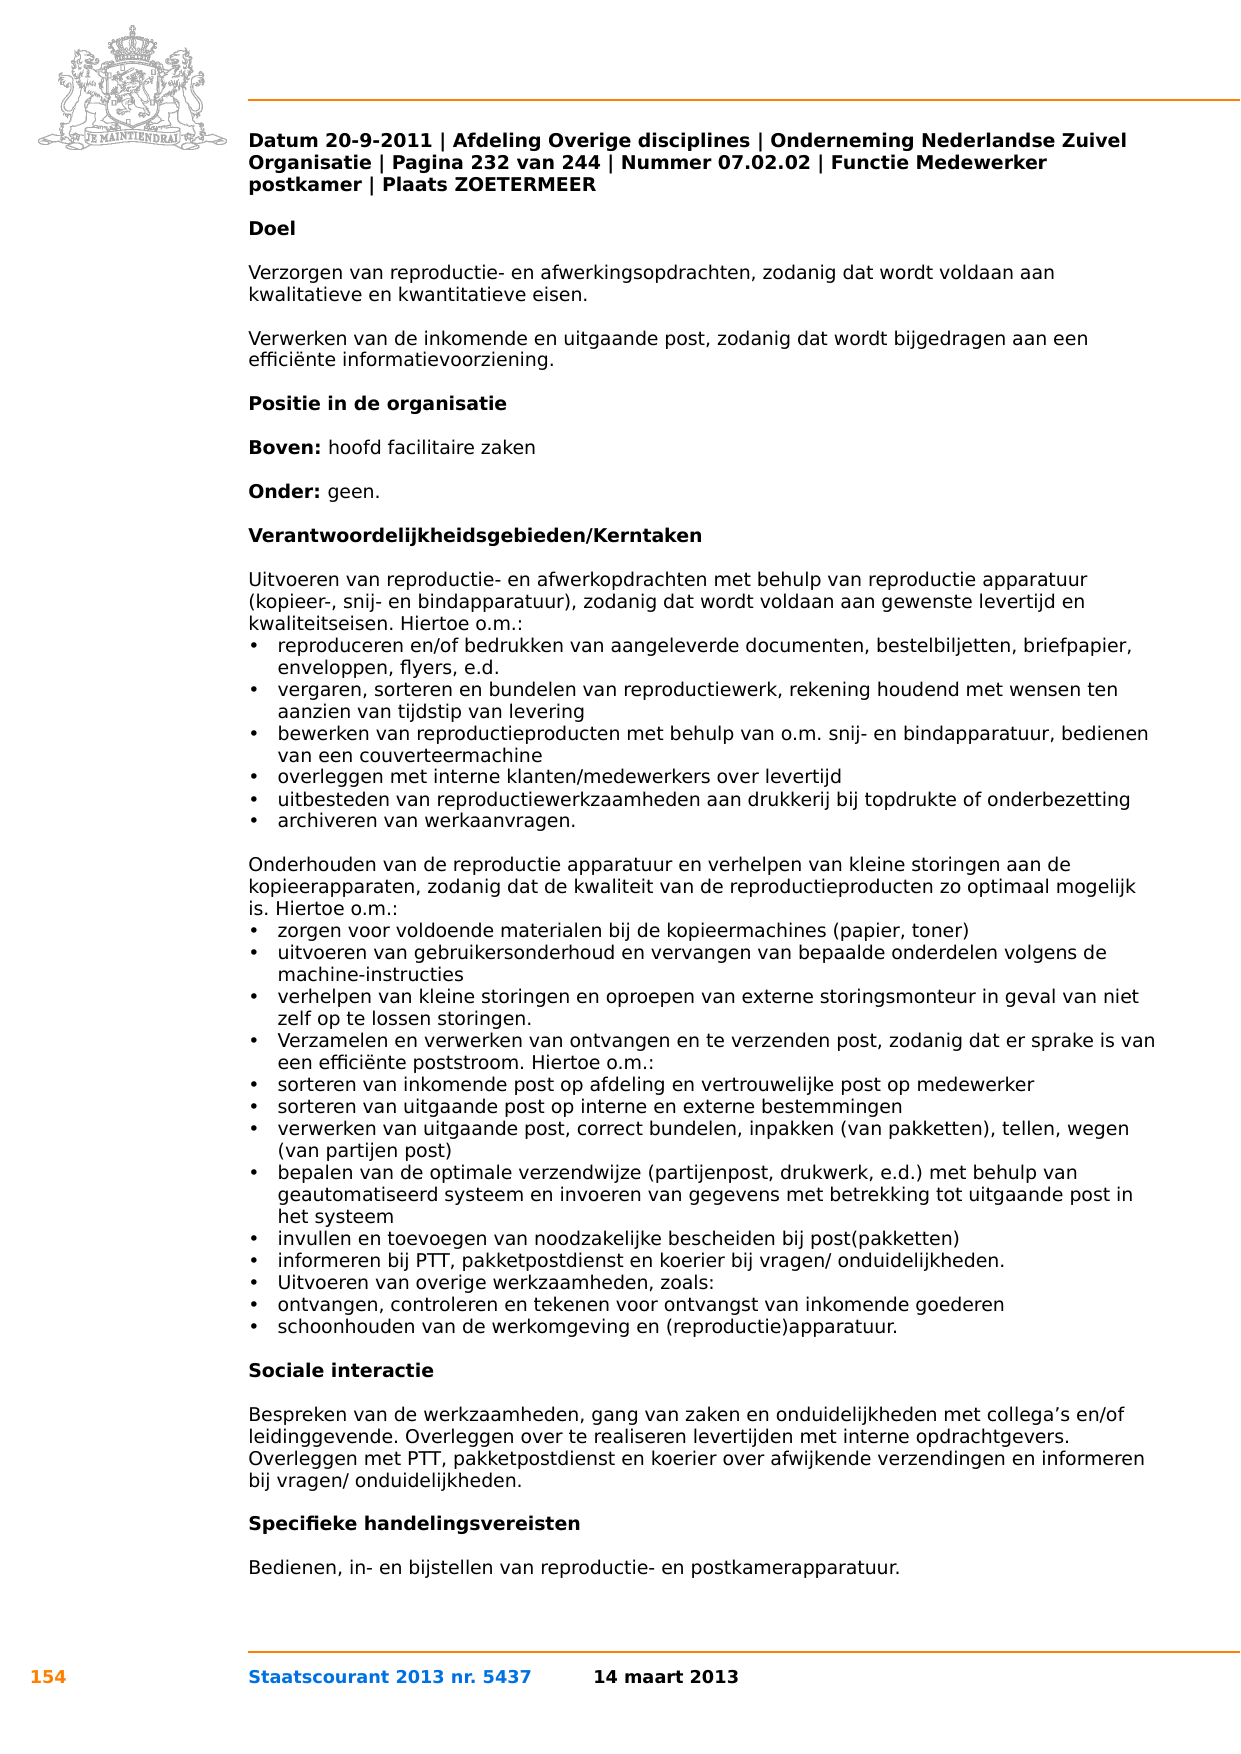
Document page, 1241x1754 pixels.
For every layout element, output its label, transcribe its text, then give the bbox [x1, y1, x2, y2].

text • reproduceren en/of bedrukken van aangeleverde documenten, bestelbiljetten, briefpapier, enveloppen, flyers, e.d. [248, 634, 1163, 678]
text • bewerken van reproductieproducten met behulp van o.m. snij- en bindapparatuur, bedienen van een couverteermachine [248, 722, 1163, 766]
subtitle Verantwoordelijkheidsgebieden/Kerntaken [248, 525, 1163, 547]
subtitle Sociale interactie [248, 1360, 1163, 1382]
text • verwerken van uitgaande post, correct bundelen, inpakken (van pakketten), tellen, wegen (van partijen post) [248, 1118, 1163, 1162]
subtitle Specifieke handelingsvereisten [248, 1513, 1163, 1535]
text • uitvoeren van gebruikersonderhoud en vervangen van bepaalde onderdelen volgens de machine-instructies [248, 942, 1163, 986]
text • bepalen van de optimale verzendwijze (partijenpost, drukwerk, e.d.) met behulp van geautomatiseerd systeem en invoeren van gegevens met betrekking tot uitgaande post in het systeem [248, 1162, 1163, 1228]
text Onder: geen. [248, 481, 1163, 503]
text • sorteren van uitgaande post op interne en externe bestemmingen [248, 1096, 1163, 1118]
text Onderhouden van de reproductie apparatuur en verhelpen van kleine storingen aan de kopieerapparaten, zodanig dat de kwaliteit van de reproductieproducten zo optimaal mogelijk is. Hiertoe o.m.: [248, 854, 1163, 920]
text • verhelpen van kleine storingen en oproepen van externe storingsmonteur in geval van niet zelf op te lossen storingen. [248, 986, 1163, 1030]
text • invullen en toevoegen van noodzakelijke bescheiden bij post(pakketten) [248, 1228, 1163, 1250]
subtitle Positie in de organisatie [248, 393, 1163, 415]
subtitle Datum 20-9-2011 | Afdeling Overige disciplines | Onderneming Nederlandse Zuivel Organisatie | Pagina 232 van 244 | Nummer 07.02.02 | Functie Medewerker postkamer | Plaats ZOETERMEER [248, 130, 1163, 196]
text • archiveren van werkaanvragen. [248, 810, 1163, 832]
text • ontvangen, controleren en tekenen voor ontvangst van inkomende goederen [248, 1294, 1163, 1316]
text • zorgen voor voldoende materialen bij de kopieermachines (papier, toner) [248, 920, 1163, 942]
text Uitvoeren van reproductie- en afwerkopdrachten met behulp van reproductie apparatuur (kopieer-, snij- en bindapparatuur), zodanig dat wordt voldaan aan gewenste levertijd en kwaliteitseisen. Hiertoe o.m.: [248, 569, 1163, 634]
text • Uitvoeren van overige werkzaamheden, zoals: [248, 1272, 1163, 1294]
text • overleggen met interne klanten/medewerkers over levertijd [248, 766, 1163, 788]
text • sorteren van inkomende post op afdeling en vertrouwelijke post op medewerker [248, 1074, 1163, 1096]
subtitle Doel [248, 218, 1163, 240]
text • uitbesteden van reproductiewerkzaamheden aan drukkerij bij topdrukte of onderbezetting [248, 788, 1163, 810]
text • Verzamelen en verwerken van ontvangen en te verzenden post, zodanig dat er sprake is van een efficiënte poststroom. Hiertoe o.m.: [248, 1030, 1163, 1074]
text Boven: hoofd facilitaire zaken [248, 437, 1163, 459]
text Verwerken van de inkomende en uitgaande post, zodanig dat wordt bijgedragen aan een efficiënte informatievoorziening. [248, 327, 1163, 371]
picture [38, 25, 227, 150]
text Verzorgen van reproductie- en afwerkingsopdrachten, zodanig dat wordt voldaan aan kwalitatieve en kwantitatieve eisen. [248, 262, 1163, 306]
text Bedienen, in- en bijstellen van reproductie- en postkamerapparatuur. [248, 1557, 1163, 1579]
text Bespreken van de werkzaamheden, gang van zaken en onduidelijkheden met collega’s en/of leidinggevende. Overleggen over te realiseren levertijden met interne opdrachtgevers. Overleggen met PTT, pakketpostdienst en koerier over afwijkende verzendingen en informeren bij vragen/ onduidelijkheden. [248, 1403, 1163, 1491]
text • schoonhouden van de werkomgeving en (reproductie)apparatuur. [248, 1316, 1163, 1338]
text • informeren bij PTT, pakketpostdienst en koerier bij vragen/ onduidelijkheden. [248, 1250, 1163, 1272]
text • vergaren, sorteren en bundelen van reproductiewerk, rekening houdend met wensen ten aanzien van tijdstip van levering [248, 678, 1163, 722]
